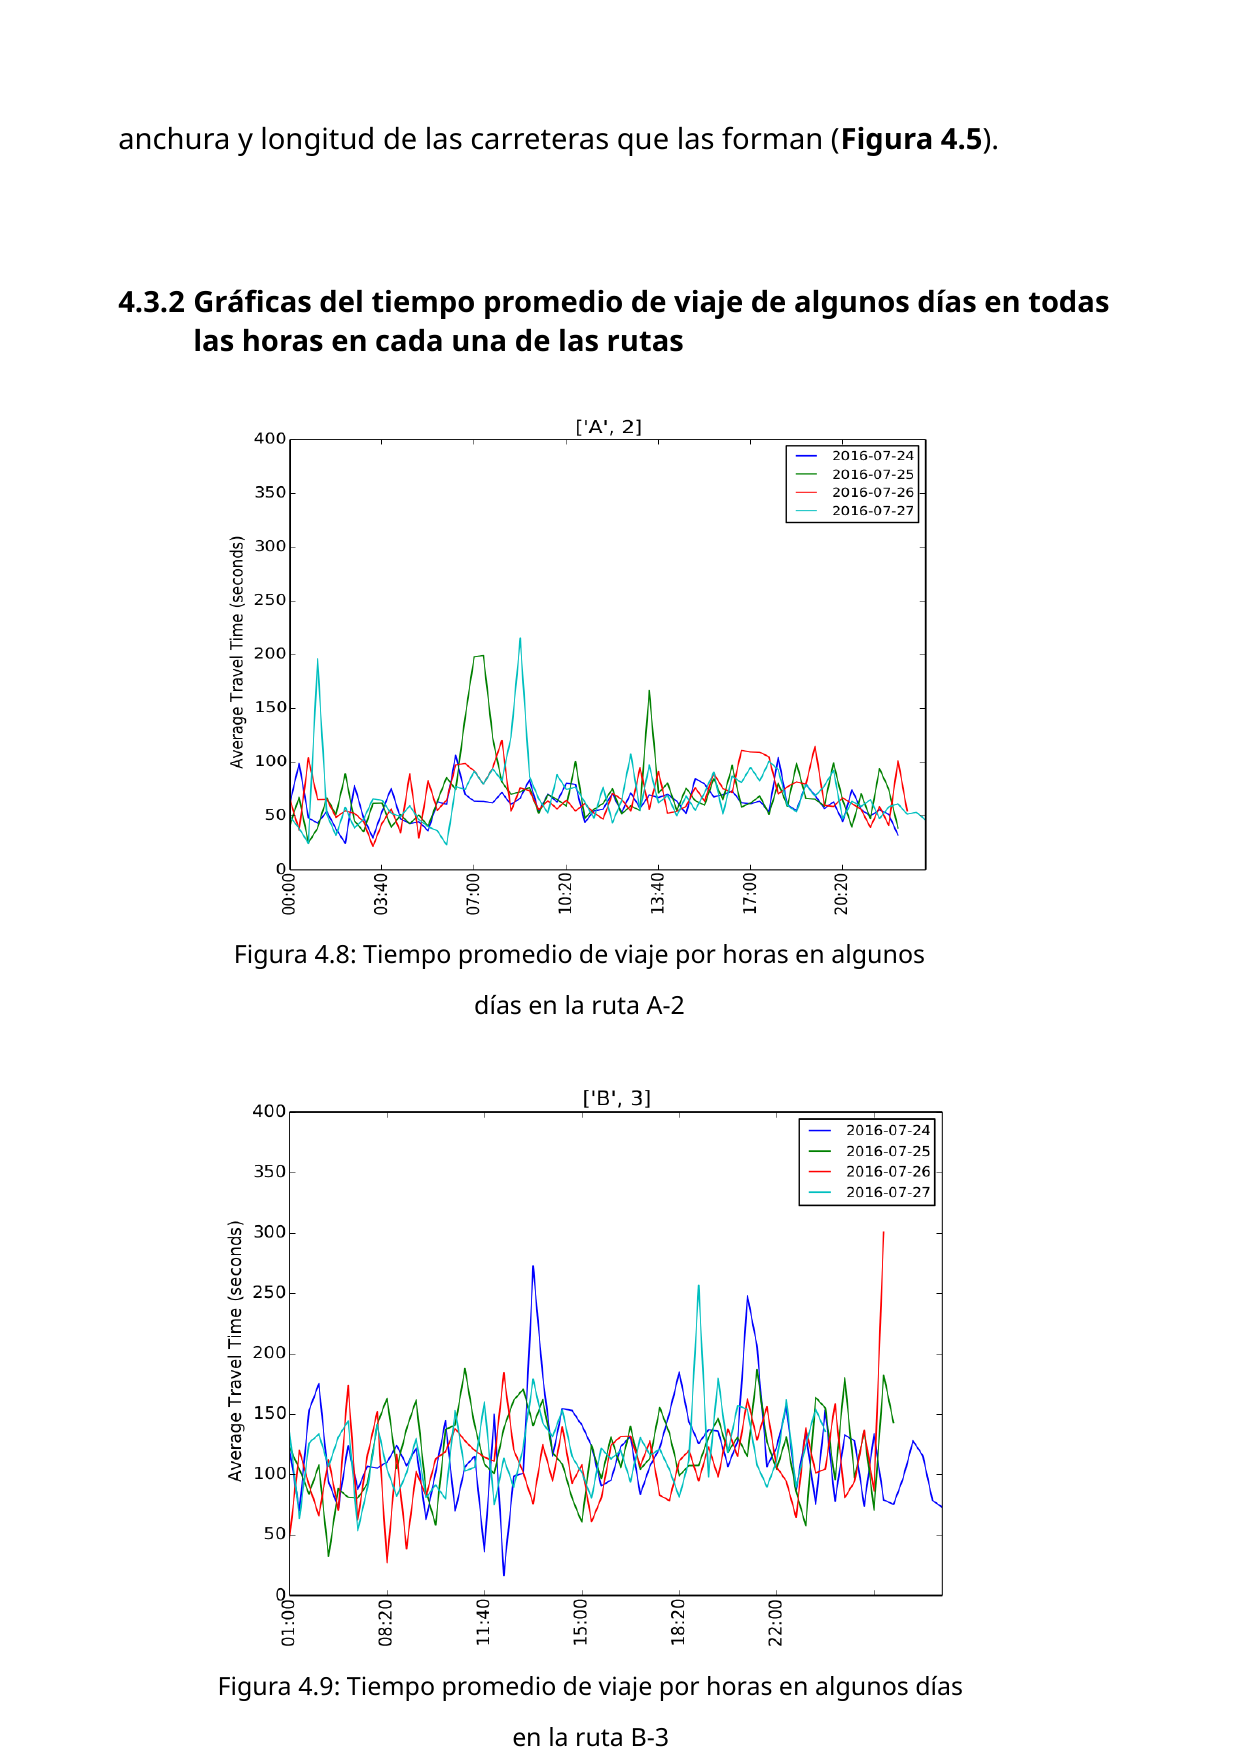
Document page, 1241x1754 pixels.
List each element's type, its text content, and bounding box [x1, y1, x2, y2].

picture [202, 404, 942, 920]
picture [205, 1063, 976, 1652]
subtitle Gráficas del tiempo promedio de viaje de algunos días en todas las horas en cada una de las rutas [118, 281, 1122, 360]
text anchura y longitud de las carreteras que las forman (Figura 4.5). [118, 118, 1122, 158]
text Figura 4.8: Tiempo promedio de viaje por horas en algunos días en la ruta A-2 [210, 920, 949, 1022]
text Figura 4.9: Tiempo promedio de viaje por horas en algunos días en la ruta B-3 [205, 1652, 976, 1754]
